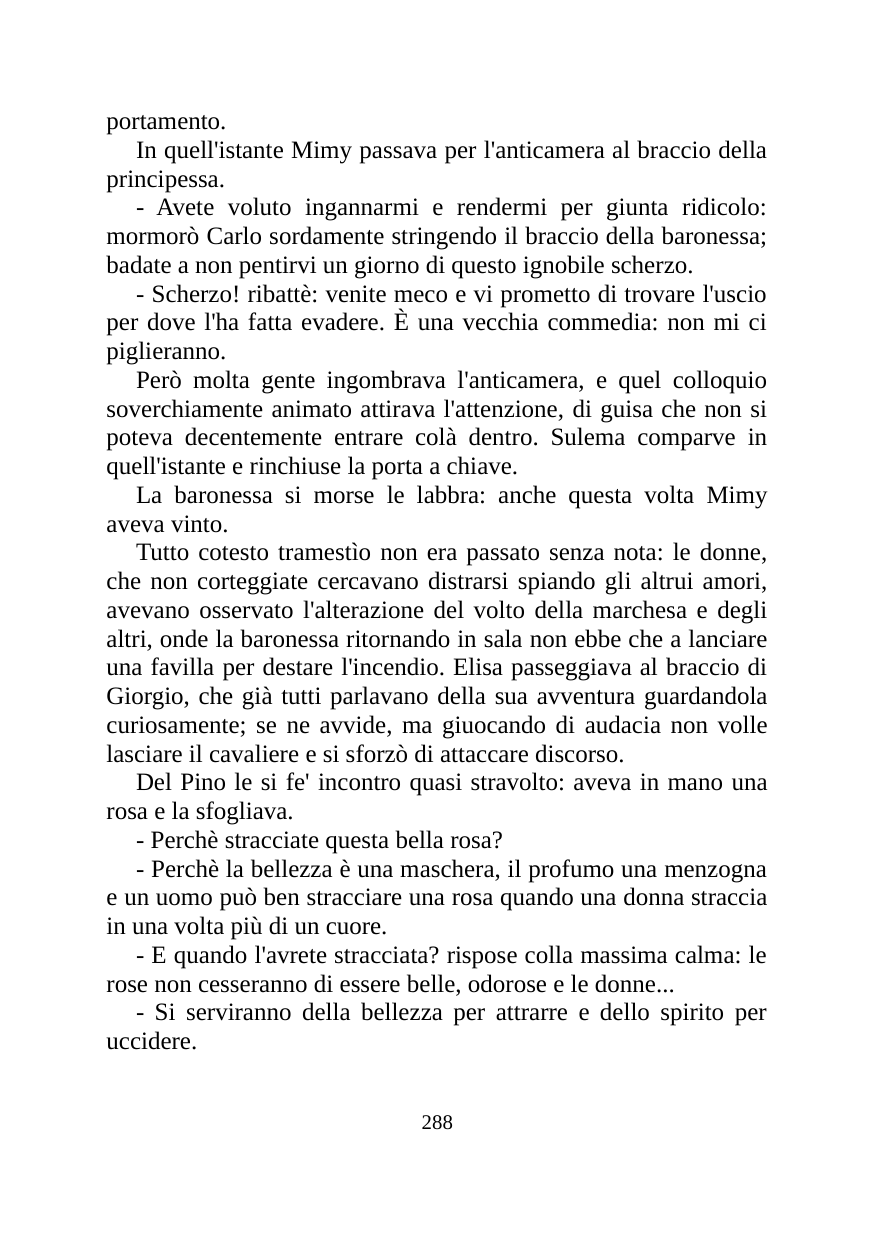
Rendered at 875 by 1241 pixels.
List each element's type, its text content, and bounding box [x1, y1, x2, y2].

text - Scherzo! ribattè: venite meco e vi prometto di trovare l'uscio per dove l'ha fatta evadere. È una vecchia commedia: non mi ci piglieranno. [106, 279, 768, 365]
text Però molta gente ingombrava l'anticamera, e quel colloquio soverchiamente animato attirava l'attenzione, di guisa che non si poteva decentemente entrare colà dentro. Sulema comparve in quell'istante e rinchiuse la porta a chiave. [106, 365, 768, 480]
text - Perchè la bellezza è una maschera, il profumo una menzogna e un uomo può ben stracciare una rosa quando una donna straccia in una volta più di un cuore. [106, 854, 768, 940]
text In quell'istante Mimy passava per l'anticamera al braccio della principessa. [106, 135, 768, 192]
text - Si serviranno della bellezza per attrarre e dello spirito per uccidere. [106, 997, 768, 1055]
text - E quando l'avrete stracciata? rispose colla massima calma: le rose non cesseranno di essere belle, odorose e le donne... [106, 940, 768, 997]
text Del Pino le si fe' incontro quasi stravolto: aveva in mano una rosa e la sfogliava. [106, 767, 768, 825]
text - Perchè stracciate questa bella rosa? [106, 825, 768, 854]
text portamento. [106, 106, 768, 135]
text - Avete voluto ingannarmi e rendermi per giunta ridicolo: mormorò Carlo sordamente stringendo il braccio della baronessa; badate a non pentirvi un giorno di questo ignobile scherzo. [106, 192, 768, 279]
text La baronessa si morse le labbra: anche questa volta Mimy aveva vinto. [106, 480, 768, 537]
text Tutto cotesto tramestìo non era passato senza nota: le donne, che non corteggiate cercavano distrarsi spiando gli altrui amori, avevano osservato l'alterazione del volto della marchesa e degli altri, onde la baronessa ritornando in sala non ebbe che a lanciare una favilla per destare l'incendio. Elisa passeggiava al braccio di Giorgio, che già tutti parlavano della sua avventura guardandola curiosamente; se ne avvide, ma giuocando di audacia non volle lasciare il cavaliere e si sforzò di attaccare discorso. [106, 537, 768, 767]
